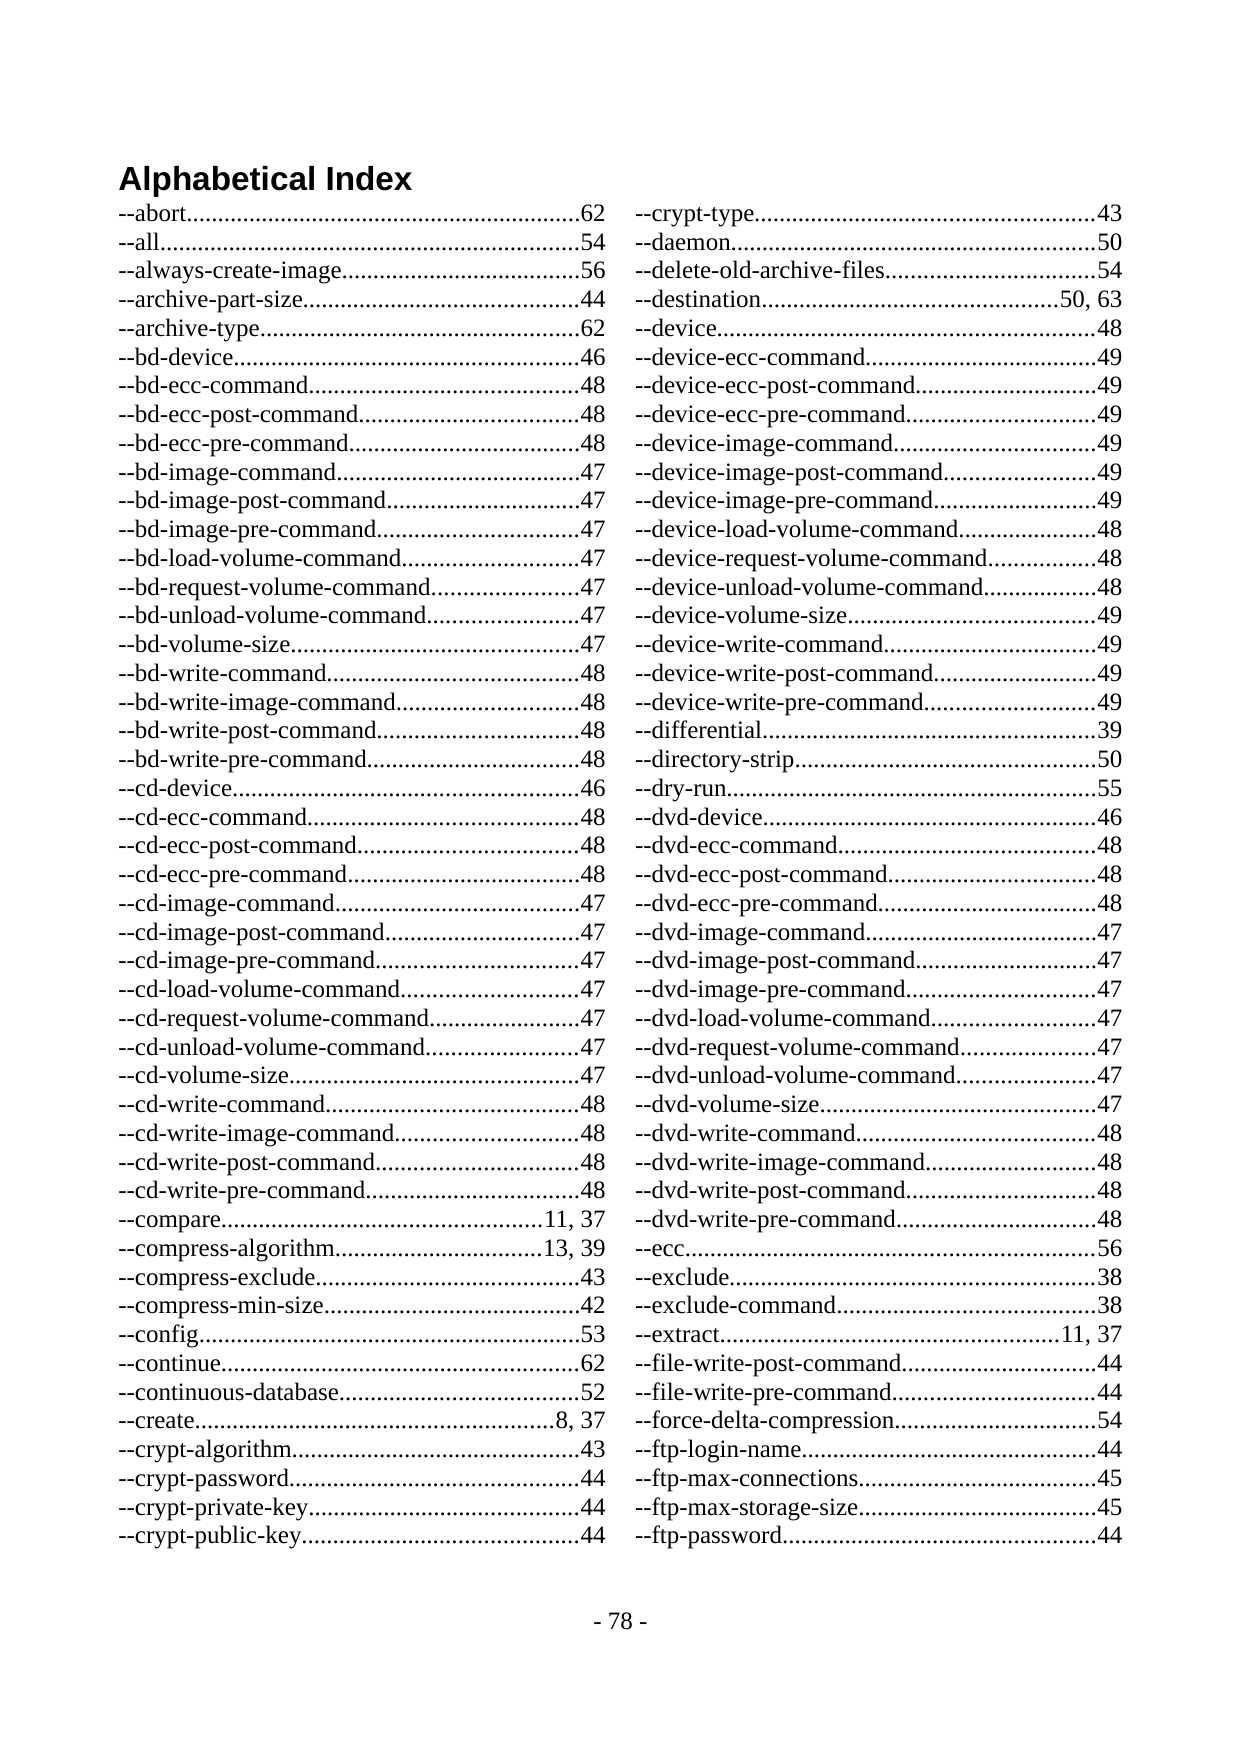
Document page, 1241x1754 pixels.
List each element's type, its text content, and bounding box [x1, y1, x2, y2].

text --file-write-pre-command 44 [635, 1377, 1122, 1405]
text --ftp-login-name 44 [635, 1434, 1122, 1463]
text --compress-algorithm 13, 39 [118, 1233, 605, 1262]
text --bd-image-post-command 47 [118, 485, 605, 514]
text --cd-device 46 [118, 773, 605, 802]
text --ftp-password 44 [635, 1520, 1122, 1549]
text --cd-unload-volume-command 47 [118, 1032, 605, 1060]
text --device-write-command 49 [635, 629, 1122, 658]
text --device-unload-volume-command 48 [635, 572, 1122, 600]
text --dvd-volume-size 47 [635, 1089, 1122, 1118]
text --crypt-private-key 44 [118, 1492, 605, 1520]
text --ftp-max-connections 45 [635, 1463, 1122, 1492]
text --cd-load-volume-command 47 [118, 974, 605, 1003]
text --crypt-algorithm 43 [118, 1434, 605, 1463]
text --dry-run 55 [635, 773, 1122, 802]
text --cd-write-pre-command 48 [118, 1175, 605, 1204]
text --bd-load-volume-command 47 [118, 543, 605, 572]
text --extract 11, 37 [635, 1319, 1122, 1348]
text --crypt-type 43 [635, 198, 1122, 227]
text --dvd-image-post-command 47 [635, 945, 1122, 974]
text --device-volume-size 49 [635, 600, 1122, 629]
text --directory-strip 50 [635, 744, 1122, 773]
text --compress-min-size 42 [118, 1290, 605, 1319]
text --bd-request-volume-command 47 [118, 572, 605, 600]
text --cd-image-command 47 [118, 888, 605, 917]
text --device-write-pre-command 49 [635, 687, 1122, 715]
text --differential 39 [635, 715, 1122, 744]
text --dvd-write-image-command 48 [635, 1147, 1122, 1175]
text --cd-write-command 48 [118, 1089, 605, 1118]
text --bd-write-image-command 48 [118, 687, 605, 715]
subtitle Alphabetical Index [118, 159, 1122, 198]
text --cd-image-pre-command 47 [118, 945, 605, 974]
text --destination 50, 63 [635, 284, 1122, 313]
text --dvd-write-pre-command 48 [635, 1204, 1122, 1233]
text --ecc 56 [635, 1233, 1122, 1262]
text --bd-device 46 [118, 342, 605, 370]
text --device-ecc-command 49 [635, 342, 1122, 370]
text --bd-write-command 48 [118, 658, 605, 687]
text --device-ecc-post-command 49 [635, 370, 1122, 399]
text --compress-exclude 43 [118, 1262, 605, 1290]
text --cd-write-post-command 48 [118, 1147, 605, 1175]
text --exclude 38 [635, 1262, 1122, 1290]
text --crypt-password 44 [118, 1463, 605, 1492]
text --compare 11, 37 [118, 1204, 605, 1233]
text --file-write-post-command 44 [635, 1348, 1122, 1377]
text --dvd-load-volume-command 47 [635, 1003, 1122, 1032]
text --dvd-write-post-command 48 [635, 1175, 1122, 1204]
text --cd-volume-size 47 [118, 1060, 605, 1089]
text --dvd-ecc-pre-command 48 [635, 888, 1122, 917]
text --dvd-image-pre-command 47 [635, 974, 1122, 1003]
text --device-image-pre-command 49 [635, 485, 1122, 514]
text --abort 62 [118, 198, 605, 227]
text --device-write-post-command 49 [635, 658, 1122, 687]
text --delete-old-archive-files 54 [635, 255, 1122, 284]
text --bd-unload-volume-command 47 [118, 600, 605, 629]
text --dvd-write-command 48 [635, 1118, 1122, 1147]
text --dvd-unload-volume-command 47 [635, 1060, 1122, 1089]
text --config 53 [118, 1319, 605, 1348]
text --all 54 [118, 227, 605, 255]
text --cd-ecc-post-command 48 [118, 830, 605, 859]
text --cd-write-image-command 48 [118, 1118, 605, 1147]
text --dvd-image-command 47 [635, 917, 1122, 945]
text --crypt-public-key 44 [118, 1520, 605, 1549]
text --device-image-post-command 49 [635, 457, 1122, 485]
text --bd-ecc-command 48 [118, 370, 605, 399]
text --device-image-command 49 [635, 428, 1122, 457]
text --bd-image-pre-command 47 [118, 514, 605, 543]
text --bd-image-command 47 [118, 457, 605, 485]
text --device-ecc-pre-command 49 [635, 399, 1122, 428]
text --archive-type 62 [118, 313, 605, 342]
text --continuous-database 52 [118, 1377, 605, 1405]
text --dvd-request-volume-command 47 [635, 1032, 1122, 1060]
text --always-create-image 56 [118, 255, 605, 284]
text --cd-image-post-command 47 [118, 917, 605, 945]
text --device 48 [635, 313, 1122, 342]
text --exclude-command 38 [635, 1290, 1122, 1319]
text --create 8, 37 [118, 1405, 605, 1434]
text --continue 62 [118, 1348, 605, 1377]
text --archive-part-size 44 [118, 284, 605, 313]
text --daemon 50 [635, 227, 1122, 255]
text --bd-volume-size 47 [118, 629, 605, 658]
text --bd-write-post-command 48 [118, 715, 605, 744]
text --dvd-ecc-command 48 [635, 830, 1122, 859]
text --bd-write-pre-command 48 [118, 744, 605, 773]
text --ftp-max-storage-size 45 [635, 1492, 1122, 1520]
text --bd-ecc-pre-command 48 [118, 428, 605, 457]
text --cd-ecc-command 48 [118, 802, 605, 830]
text --device-load-volume-command 48 [635, 514, 1122, 543]
text --dvd-device 46 [635, 802, 1122, 830]
text --dvd-ecc-post-command 48 [635, 859, 1122, 888]
text --cd-request-volume-command 47 [118, 1003, 605, 1032]
text --force-delta-compression 54 [635, 1405, 1122, 1434]
text --bd-ecc-post-command 48 [118, 399, 605, 428]
text --cd-ecc-pre-command 48 [118, 859, 605, 888]
text --device-request-volume-command 48 [635, 543, 1122, 572]
